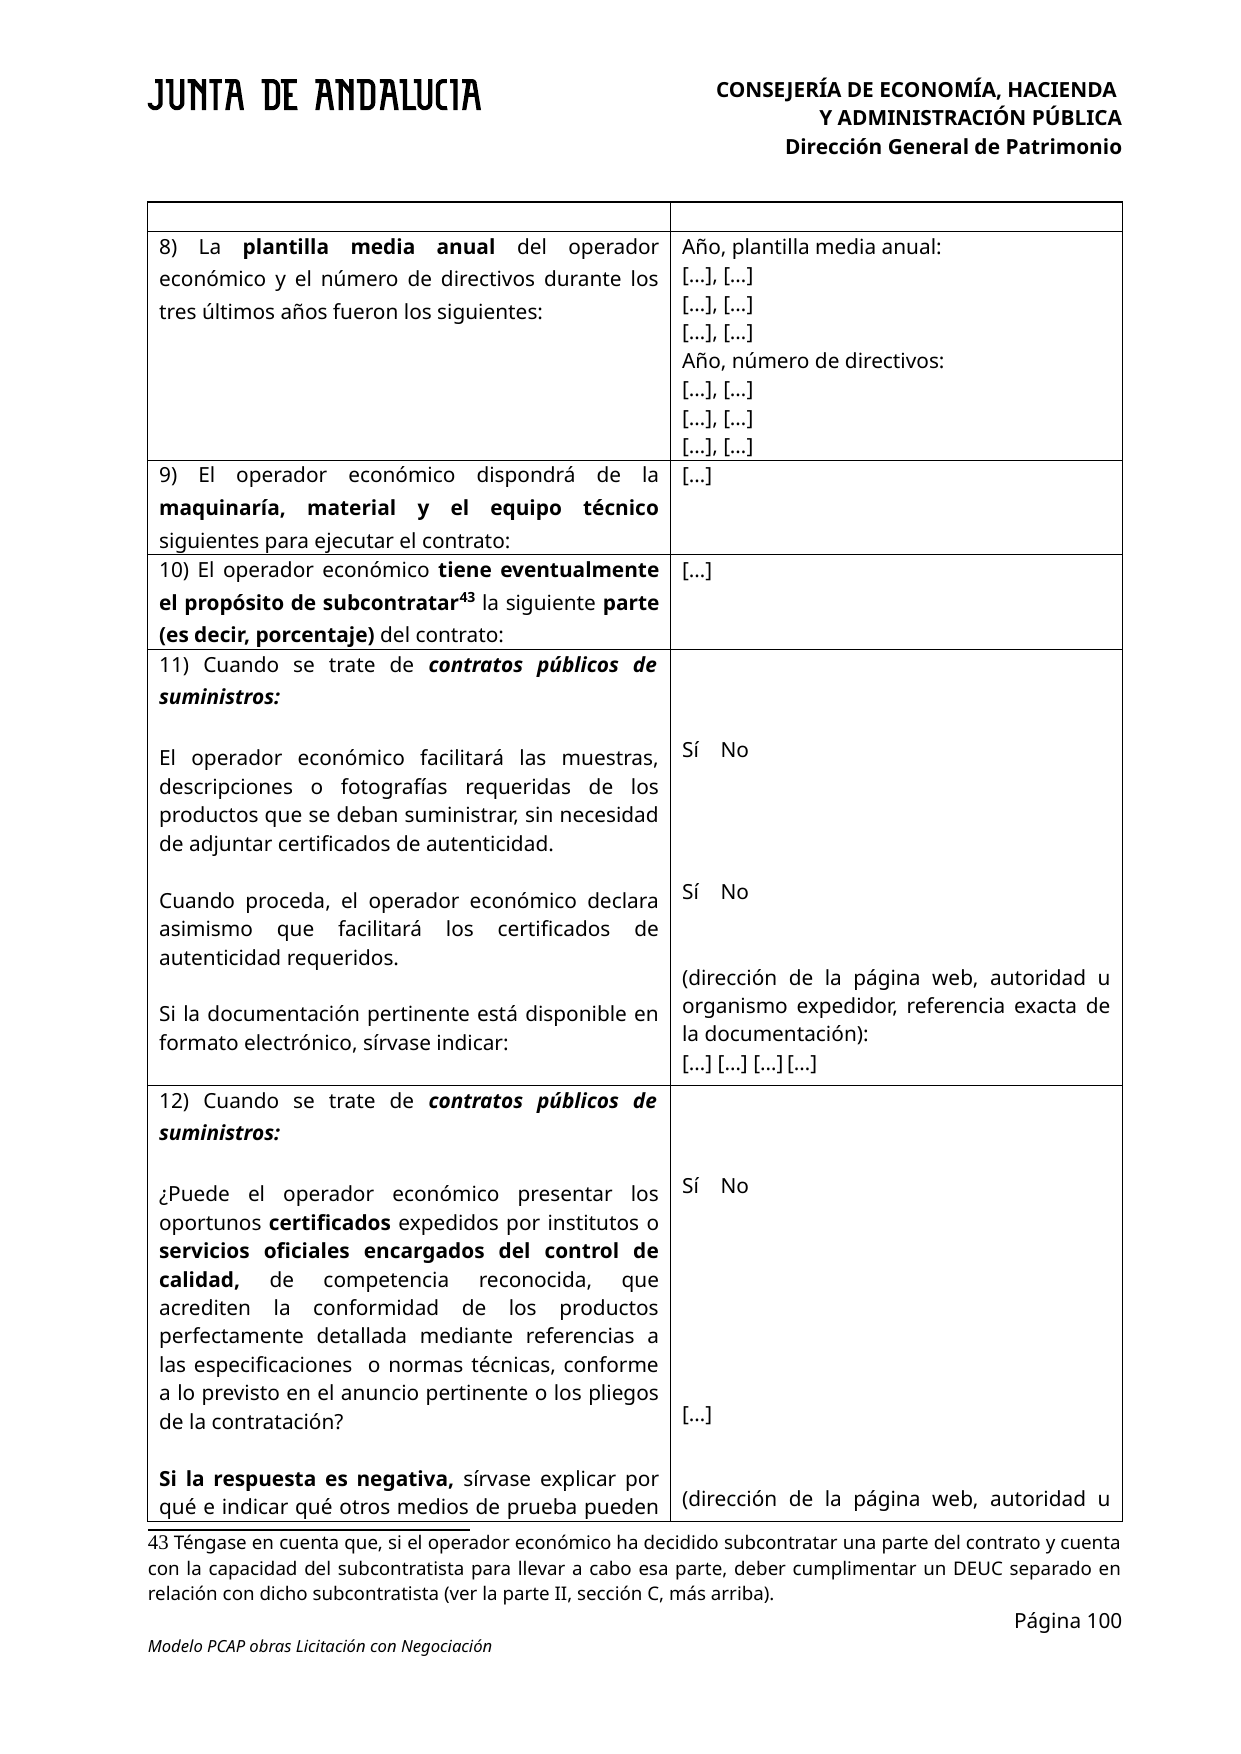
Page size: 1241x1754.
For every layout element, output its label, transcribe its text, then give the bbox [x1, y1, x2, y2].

table_cell 11) Cuando se trate de contratos públicos de suministros: El operador económico facilitará las muestras, descripciones o fotografías requeridas de los productos que se deban suministrar, sin necesidad de adjuntar certificados de autenticidad. Cuando proceda, el operador económico declara asimismo que facilitará los certificados de autenticidad requeridos. Si la documentación pertinente está disponible en formato electrónico, sírvase indicar: [148, 650, 670, 1085]
table_cell 8) La plantilla media anual del operador económico y el número de directivos durante los tres últimos años fueron los siguientes: [148, 232, 670, 459]
table_cell […] [671, 555, 1122, 649]
table_cell 9) El operador económico dispondrá de la maquinaría, material y el equipo técnico siguientes para ejecutar el contrato: [148, 461, 670, 554]
table_cell 12) Cuando se trate de contratos públicos de suministros: ¿Puede el operador económico presentar los oportunos certificados expedidos por institutos o servicios oficiales encargados del control de calidad, de competencia reconocida, que acrediten la conformidad de los productos perfectamente detallada mediante referencias a las especificaciones o normas técnicas, conforme a lo previsto en el anuncio pertinente o los pliegos de la contratación? Si la respuesta es negativa, sírvase explicar por qué e indicar qué otros medios de prueba pueden [148, 1086, 670, 1521]
table_cell [148, 203, 670, 231]
table_cell [671, 203, 1122, 231]
table_cell Sí No Sí No (dirección de la página web, autoridad u organismo expedidor, referencia exacta de la documentación): […] […] […] […] [671, 650, 1122, 1085]
table_cell Año, plantilla media anual: […], […] […], […] […], […] Año, número de directivos: […], […] […], […] […], […] [671, 232, 1122, 459]
table_cell […] [671, 461, 1122, 554]
table_cell 10) El operador económico tiene eventualmente el propósito de subcontratar la siguiente parte (es decir, porcentaje) del contrato: [148, 555, 670, 649]
table_cell Sí No […] (dirección de la página web, autoridad u [671, 1086, 1122, 1521]
